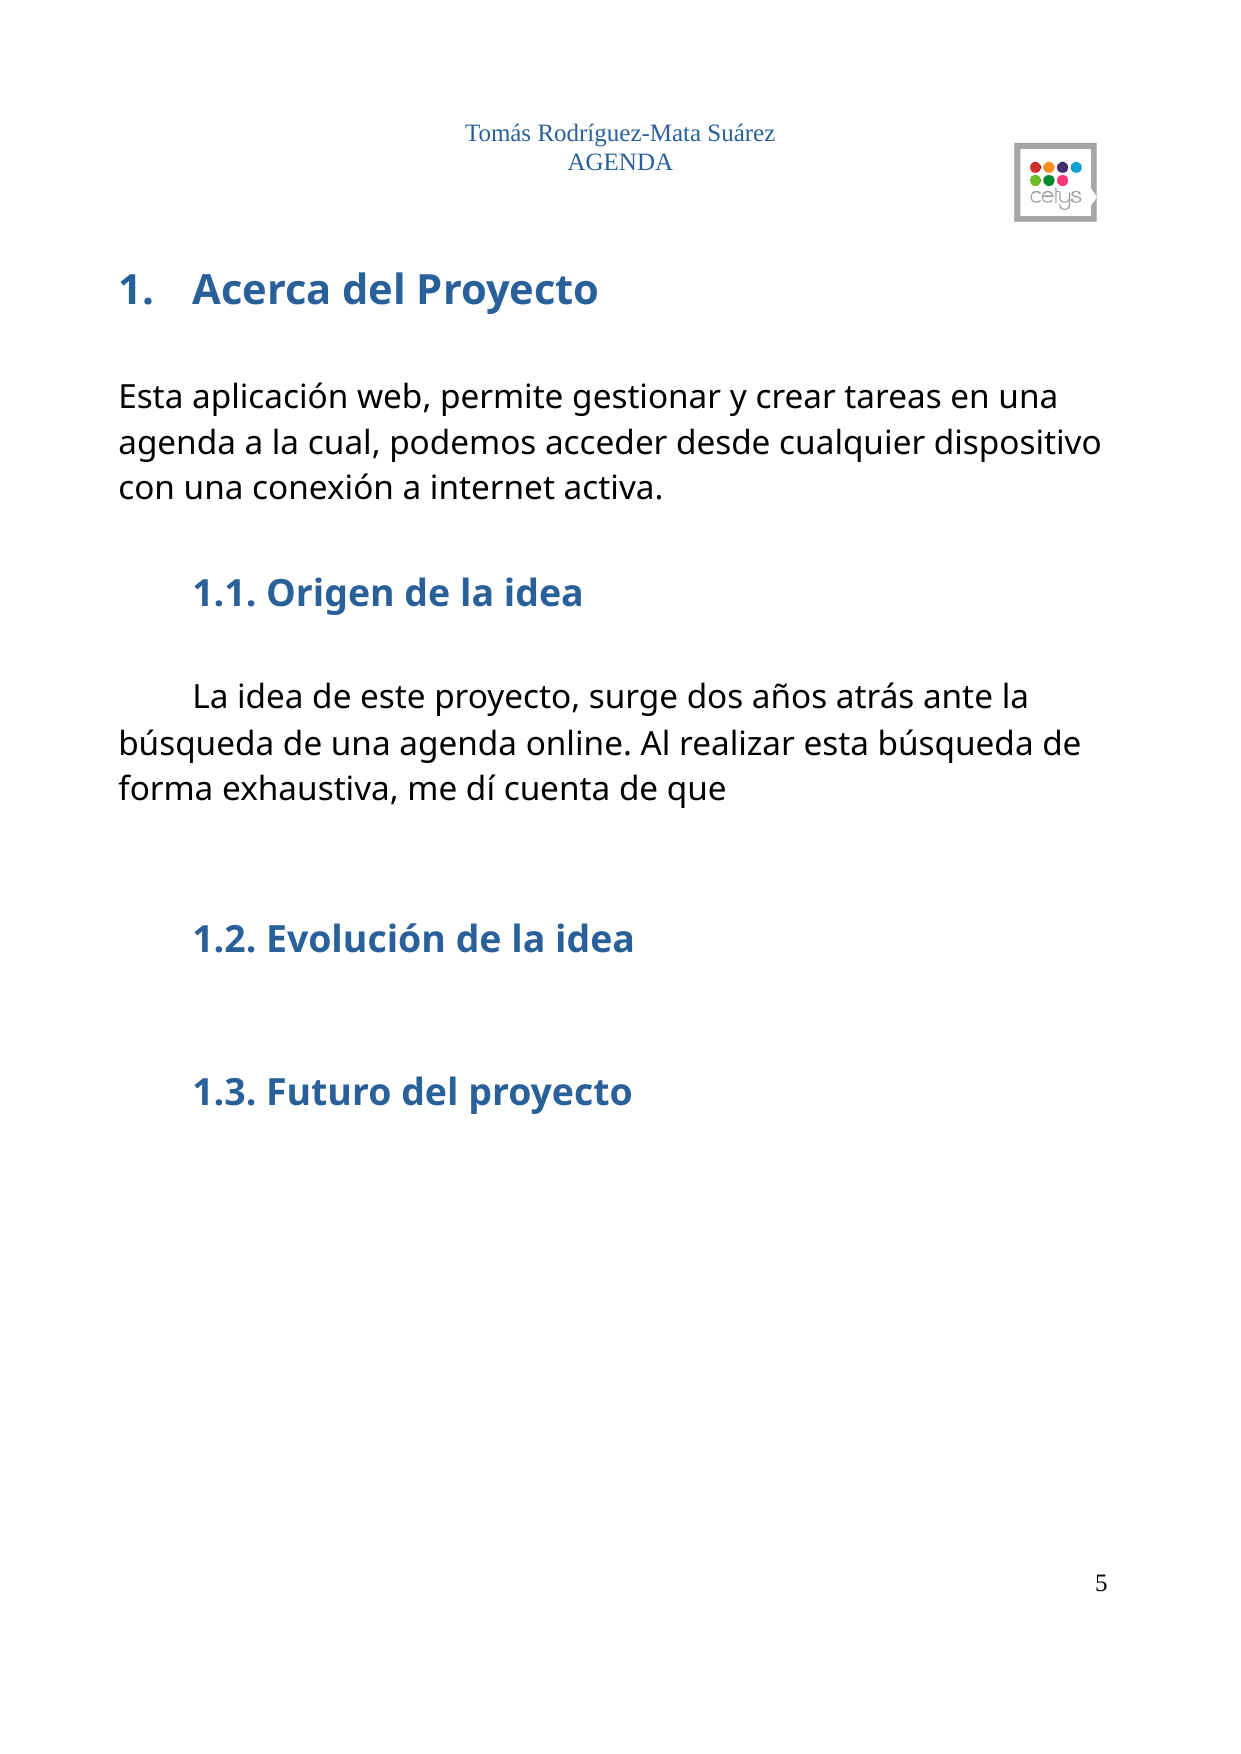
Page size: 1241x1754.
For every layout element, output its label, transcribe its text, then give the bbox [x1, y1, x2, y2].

picture [991, 118, 1122, 231]
text 1.3. Futuro del proyecto [118, 1066, 1122, 1117]
text 1.2. Evolución de la idea [118, 912, 1122, 963]
text 1.1. Origen de la idea [118, 566, 1122, 617]
text 1. Acerca del Proyecto [118, 260, 1122, 317]
text Esta aplicación web, permite gestionar y crear tareas en una agenda a la cual, podemos acceder desde cualquier dispositivo con una conexión a internet activa. [118, 373, 1122, 509]
text La idea de este proyecto, surge dos años atrás ante la búsqueda de una agenda online. Al realizar esta búsqueda de forma exhaustiva, me dí cuenta de que [118, 668, 1122, 810]
